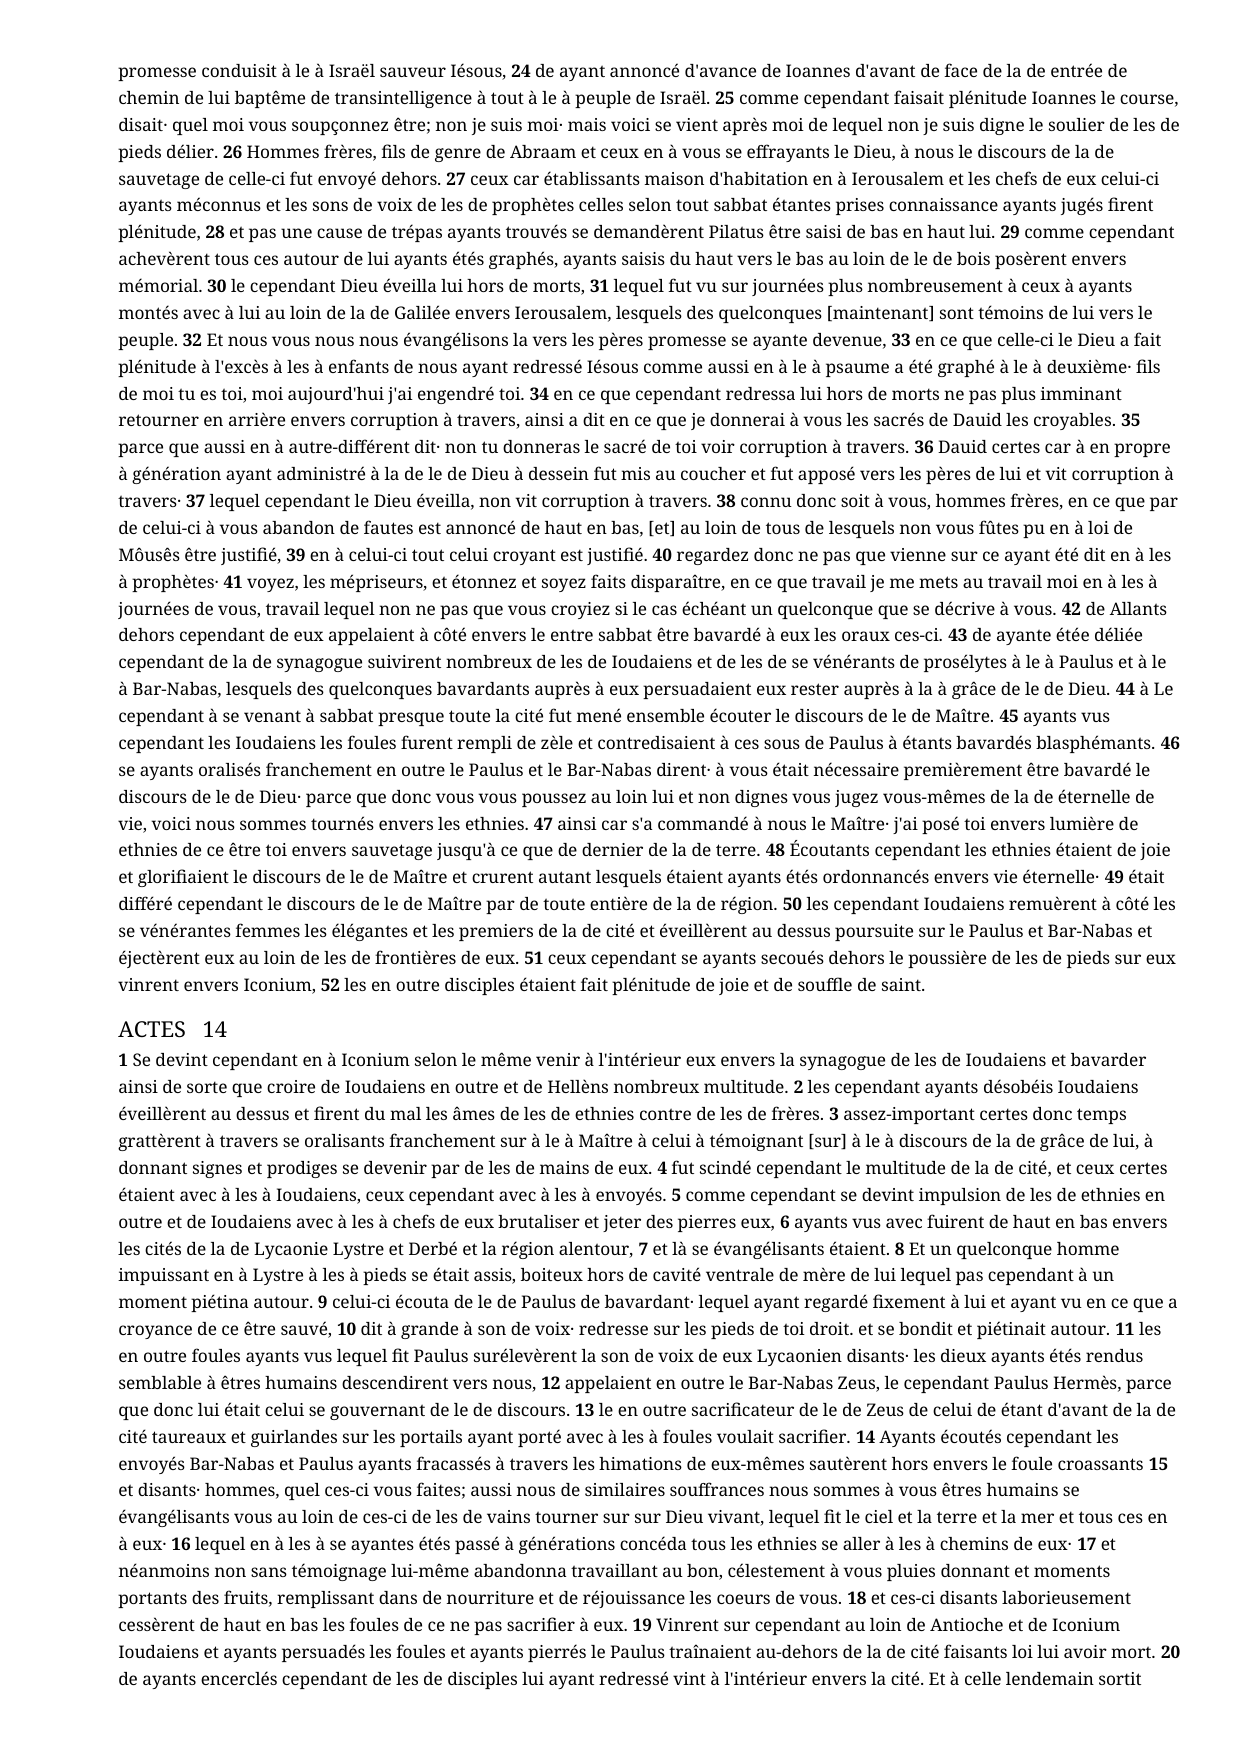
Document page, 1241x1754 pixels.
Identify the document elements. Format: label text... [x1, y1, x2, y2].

text ACTES 14 [118, 1014, 1181, 1044]
text promesse conduisit à le à Israël sauveur Iésous, 24 de ayant annoncé d'avance de Ioannes d'avant de face de la de entrée de chemin de lui baptême de transintelligence à tout à le à peuple de Israël. 25 comme cependant faisait plénitude Ioannes le course, disait· quel moi vous soupçonnez être; non je suis moi· mais voici se vient après moi de lequel non je suis digne le soulier de les de pieds délier. 26 Hommes frères, fils de genre de Abraam et ceux en à vous se effrayants le Dieu, à nous le discours de la de sauvetage de celle-ci fut envoyé dehors. 27 ceux car établissants maison d'habitation en à Ierousalem et les chefs de eux celui-ci ayants méconnus et les sons de voix de les de prophètes celles selon tout sabbat étantes prises connaissance ayants jugés firent plénitude, 28 et pas une cause de trépas ayants trouvés se demandèrent Pilatus être saisi de bas en haut lui. 29 comme cependant achevèrent tous ces autour de lui ayants étés graphés, ayants saisis du haut vers le bas au loin de le de bois posèrent envers mémorial. 30 le cependant Dieu éveilla lui hors de morts, 31 lequel fut vu sur journées plus nombreusement à ceux à ayants montés avec à lui au loin de la de Galilée envers Ierousalem, lesquels des quelconques [maintenant] sont témoins de lui vers le peuple. 32 Et nous vous nous nous évangélisons la vers les pères promesse se ayante devenue, 33 en ce que celle-ci le Dieu a fait plénitude à l'excès à les à enfants de nous ayant redressé Iésous comme aussi en à le à psaume a été graphé à le à deuxième· fils de moi tu es toi, moi aujourd'hui j'ai engendré toi. 34 en ce que cependant redressa lui hors de morts ne pas plus imminant retourner en arrière envers corruption à travers, ainsi a dit en ce que je donnerai à vous les sacrés de Dauid les croyables. 35 parce que aussi en à autre-différent dit· non tu donneras le sacré de toi voir corruption à travers. 36 Dauid certes car à en propre à génération ayant administré à la de le de Dieu à dessein fut mis au coucher et fut apposé vers les pères de lui et vit corruption à travers· 37 lequel cependant le Dieu éveilla, non vit corruption à travers. 38 connu donc soit à vous, hommes frères, en ce que par de celui-ci à vous abandon de fautes est annoncé de haut en bas, [et] au loin de tous de lesquels non vous fûtes pu en à loi de Môusês être justifié, 39 en à celui-ci tout celui croyant est justifié. 40 regardez donc ne pas que vienne sur ce ayant été dit en à les à prophètes· 41 voyez, les mépriseurs, et étonnez et soyez faits disparaître, en ce que travail je me mets au travail moi en à les à journées de vous, travail lequel non ne pas que vous croyiez si le cas échéant un quelconque que se décrive à vous. 42 de Allants dehors cependant de eux appelaient à côté envers le entre sabbat être bavardé à eux les oraux ces-ci. 43 de ayante étée déliée cependant de la de synagogue suivirent nombreux de les de Ioudaiens et de les de se vénérants de prosélytes à le à Paulus et à le à Bar-Nabas, lesquels des quelconques bavardants auprès à eux persuadaient eux rester auprès à la à grâce de le de Dieu. 44 à Le cependant à se venant à sabbat presque toute la cité fut mené ensemble écouter le discours de le de Maître. 45 ayants vus cependant les Ioudaiens les foules furent rempli de zèle et contredisaient à ces sous de Paulus à étants bavardés blasphémants. 46 se ayants oralisés franchement en outre le Paulus et le Bar-Nabas dirent· à vous était nécessaire premièrement être bavardé le discours de le de Dieu· parce que donc vous vous poussez au loin lui et non dignes vous jugez vous-mêmes de la de éternelle de vie, voici nous sommes tournés envers les ethnies. 47 ainsi car s'a commandé à nous le Maître· j'ai posé toi envers lumière de ethnies de ce être toi envers sauvetage jusqu'à ce que de dernier de la de terre. 48 Écoutants cependant les ethnies étaient de joie et glorifiaient le discours de le de Maître et crurent autant lesquels étaient ayants étés ordonnancés envers vie éternelle· 49 était différé cependant le discours de le de Maître par de toute entière de la de région. 50 les cependant Ioudaiens remuèrent à côté les se vénérantes femmes les élégantes et les premiers de la de cité et éveillèrent au dessus poursuite sur le Paulus et Bar-Nabas et éjectèrent eux au loin de les de frontières de eux. 51 ceux cependant se ayants secoués dehors le poussière de les de pieds sur eux vinrent envers Iconium, 52 les en outre disciples étaient fait plénitude de joie et de souffle de saint. [118, 59, 1181, 996]
text 1 Se devint cependant en à Iconium selon le même venir à l'intérieur eux envers la synagogue de les de Ioudaiens et bavarder ainsi de sorte que croire de Ioudaiens en outre et de Hellèns nombreux multitude. 2 les cependant ayants désobéis Ioudaiens éveillèrent au dessus et firent du mal les âmes de les de ethnies contre de les de frères. 3 assez-important certes donc temps grattèrent à travers se oralisants franchement sur à le à Maître à celui à témoignant [sur] à le à discours de la de grâce de lui, à donnant signes et prodiges se devenir par de les de mains de eux. 4 fut scindé cependant le multitude de la de cité, et ceux certes étaient avec à les à Ioudaiens, ceux cependant avec à les à envoyés. 5 comme cependant se devint impulsion de les de ethnies en outre et de Ioudaiens avec à les à chefs de eux brutaliser et jeter des pierres eux, 6 ayants vus avec fuirent de haut en bas envers les cités de la de Lycaonie Lystre et Derbé et la région alentour, 7 et là se évangélisants étaient. 8 Et un quelconque homme impuissant en à Lystre à les à pieds se était assis, boiteux hors de cavité ventrale de mère de lui lequel pas cependant à un moment piétina autour. 9 celui-ci écouta de le de Paulus de bavardant· lequel ayant regardé fixement à lui et ayant vu en ce que a croyance de ce être sauvé, 10 dit à grande à son de voix· redresse sur les pieds de toi droit. et se bondit et piétinait autour. 11 les en outre foules ayants vus lequel fit Paulus surélevèrent la son de voix de eux Lycaonien disants· les dieux ayants étés rendus semblable à êtres humains descendirent vers nous, 12 appelaient en outre le Bar-Nabas Zeus, le cependant Paulus Hermès, parce que donc lui était celui se gouvernant de le de discours. 13 le en outre sacrificateur de le de Zeus de celui de étant d'avant de la de cité taureaux et guirlandes sur les portails ayant porté avec à les à foules voulait sacrifier. 14 Ayants écoutés cependant les envoyés Bar-Nabas et Paulus ayants fracassés à travers les himations de eux-mêmes sautèrent hors envers le foule croassants 15 et disants· hommes, quel ces-ci vous faites; aussi nous de similaires souffrances nous sommes à vous êtres humains se évangélisants vous au loin de ces-ci de les de vains tourner sur sur Dieu vivant, lequel fit le ciel et la terre et la mer et tous ces en à eux· 16 lequel en à les à se ayantes étés passé à générations concéda tous les ethnies se aller à les à chemins de eux· 17 et néanmoins non sans témoignage lui-même abandonna travaillant au bon, célestement à vous pluies donnant et moments portants des fruits, remplissant dans de nourriture et de réjouissance les coeurs de vous. 18 et ces-ci disants laborieusement cessèrent de haut en bas les foules de ce ne pas sacrifier à eux. 19 Vinrent sur cependant au loin de Antioche et de Iconium Ioudaiens et ayants persuadés les foules et ayants pierrés le Paulus traînaient au-dehors de la de cité faisants loi lui avoir mort. 20 de ayants encerclés cependant de les de disciples lui ayant redressé vint à l'intérieur envers la cité. Et à celle lendemain sortit [118, 1048, 1181, 1690]
